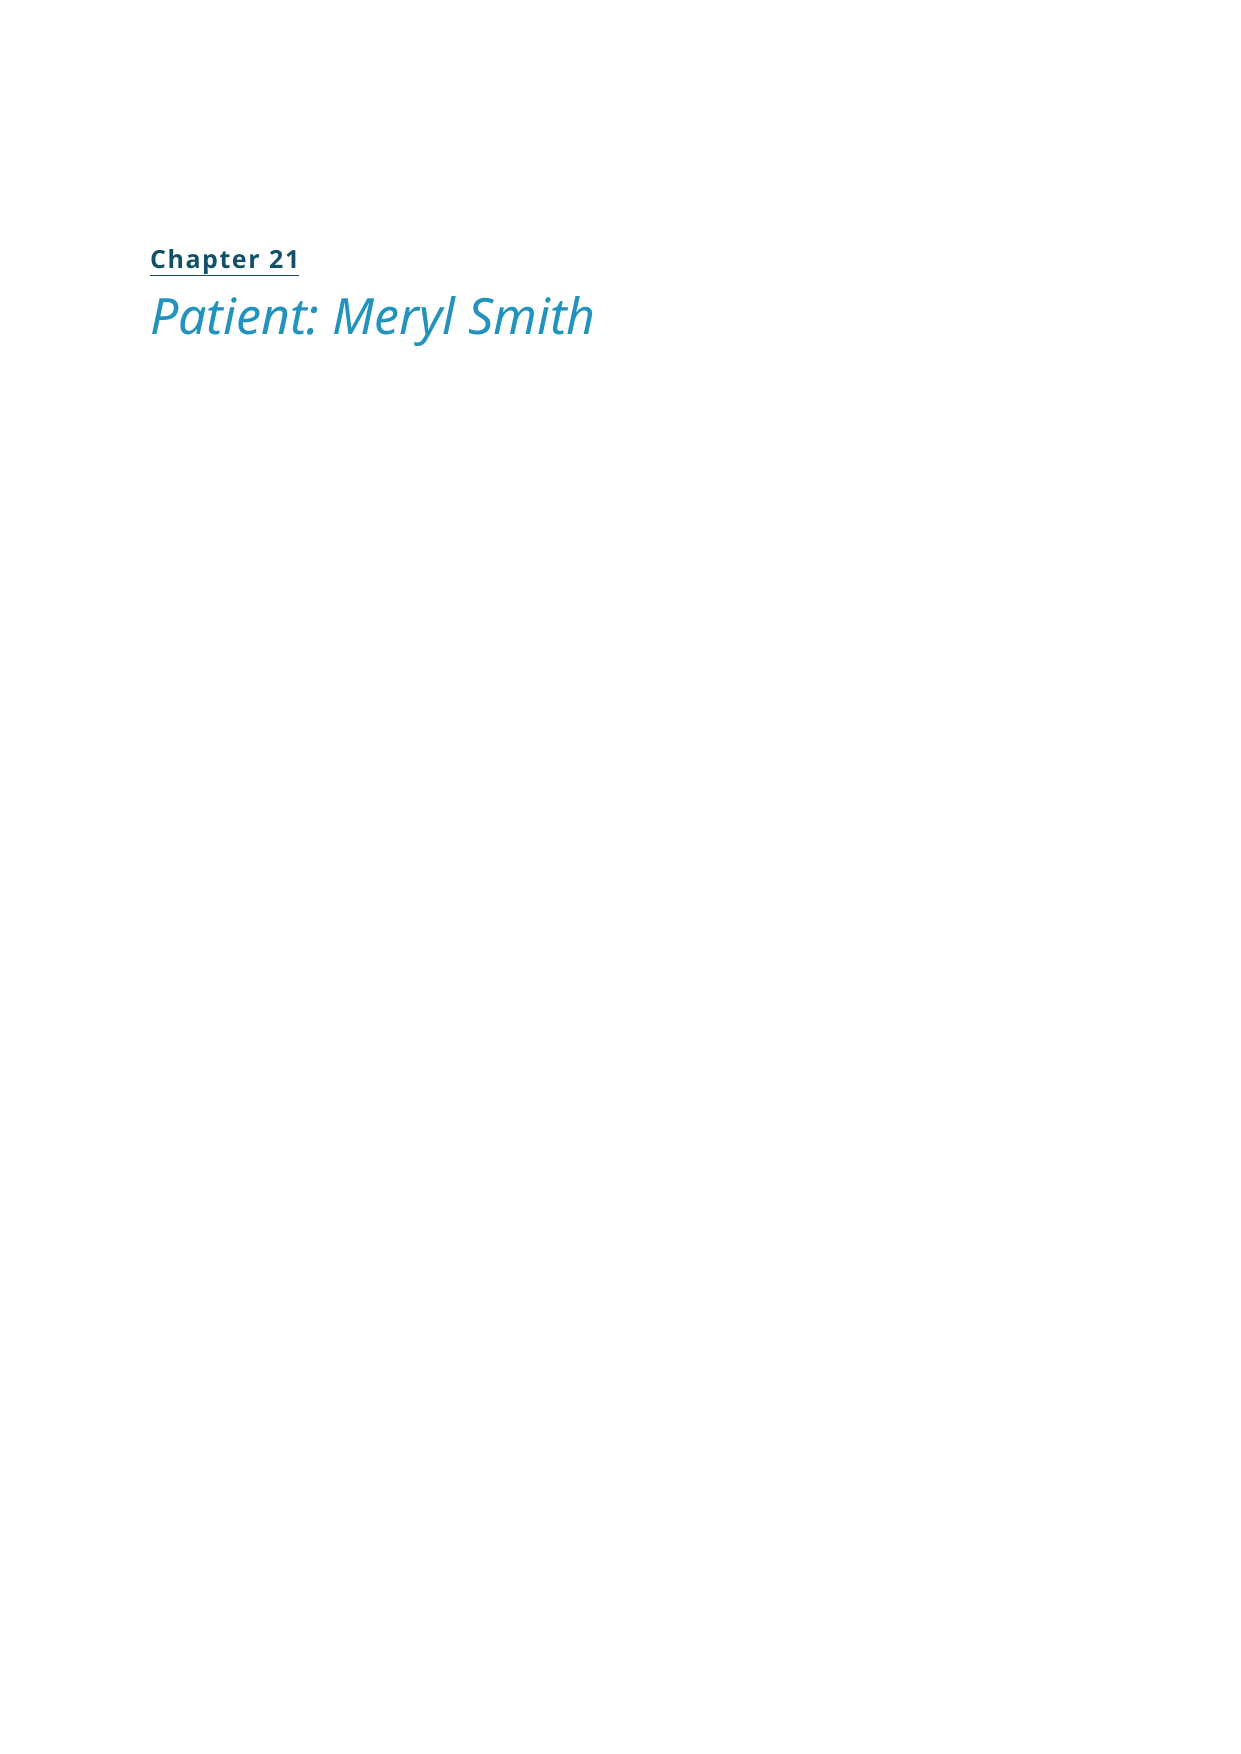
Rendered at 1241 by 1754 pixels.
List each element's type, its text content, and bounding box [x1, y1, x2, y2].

subtitle Patient: Meryl Smith [150, 281, 1090, 349]
subtitle Chapter 21 [150, 241, 1090, 276]
